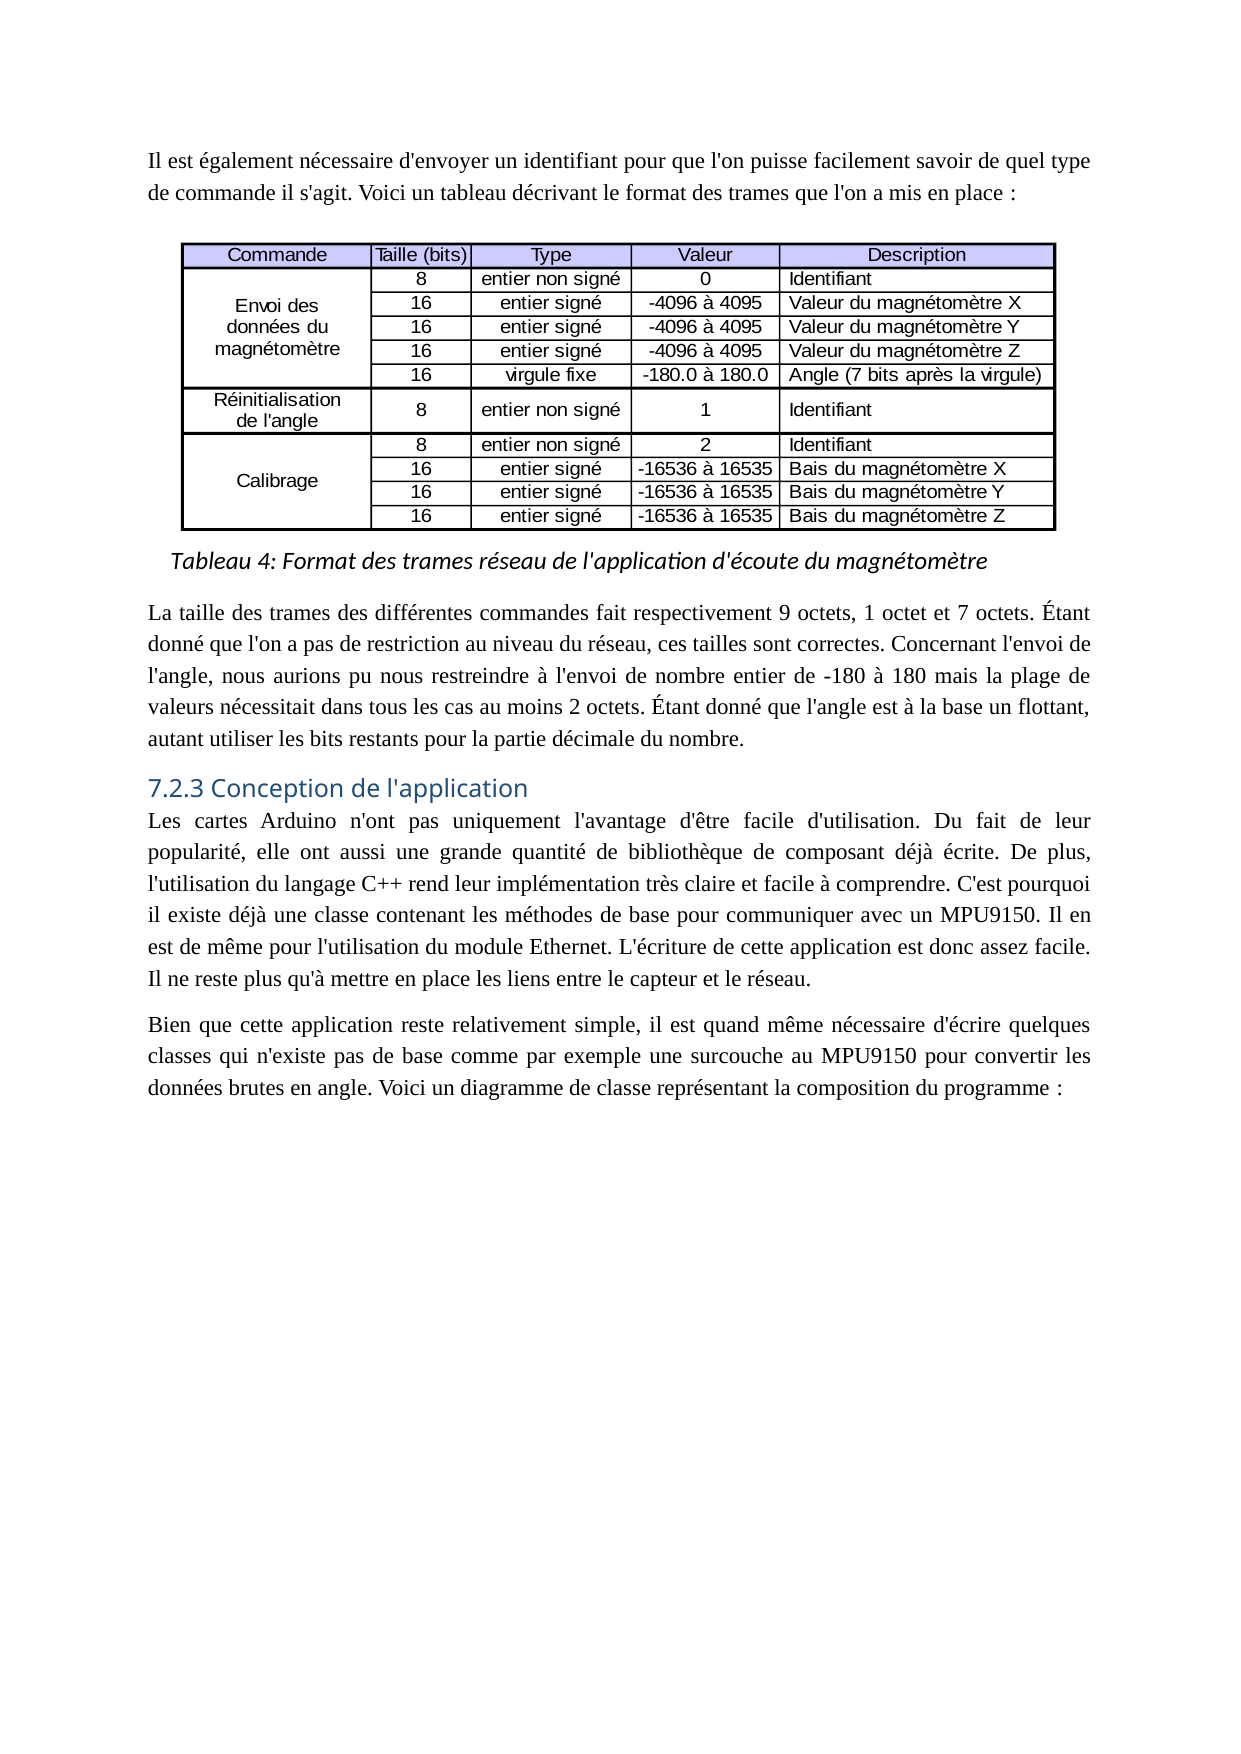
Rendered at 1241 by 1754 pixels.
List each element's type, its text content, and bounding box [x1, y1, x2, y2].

text La taille des trames des différentes commandes fait respectivement 9 octets, 1 octet et 7 octets. Étant donné que l'on a pas de restriction au niveau du réseau, ces tailles sont correctes. Concernant l'envoi de l'angle, nous aurions pu nous restreindre à l'envoi de nombre entier de -180 à 180 mais la plage de valeurs nécessitait dans tous les cas au moins 2 octets. Étant donné que l'angle est à la base un flottant, autant utiliser les bits restants pour la partie décimale du nombre. [148, 225, 1093, 751]
text Les cartes Arduino n'ont pas uniquement l'avantage d'être facile d'utilisation. Du fait de leur popularité, elle ont aussi une grande quantité de bibliothèque de composant déjà écrite. De plus, l'utilisation du langage C++ rend leur implémentation très claire et facile à comprendre. C'est pourquoi il existe déjà une classe contenant les méthodes de base pour communiquer avec un MPU9150. Il en est de même pour l'utilisation du module Ethernet. L'écriture de cette application est donc assez facile. Il ne reste plus qu'à mettre en place les liens entre le capteur et le réseau. [148, 807, 1093, 991]
text Tableau 4: Format des trames réseau de l'application d'écoute du magnétomètre [170, 244, 1070, 576]
text Il est également nécessaire d'envoyer un identifiant pour que l'on puisse facilement savoir de quel type de commande il s'agit. Voici un tableau décrivant le format des trames que l'on a mis en place : [148, 148, 1093, 206]
text Bien que cette application reste relativement simple, il est quand même nécessaire d'écrire quelques classes qui n'existe pas de base comme par exemple une surcouche au MPU9150 pour convertir les données brutes en angle. Voici un diagramme de classe représentant la composition du programme : [148, 1011, 1093, 1100]
subtitle Conception de l'application [148, 771, 1093, 805]
